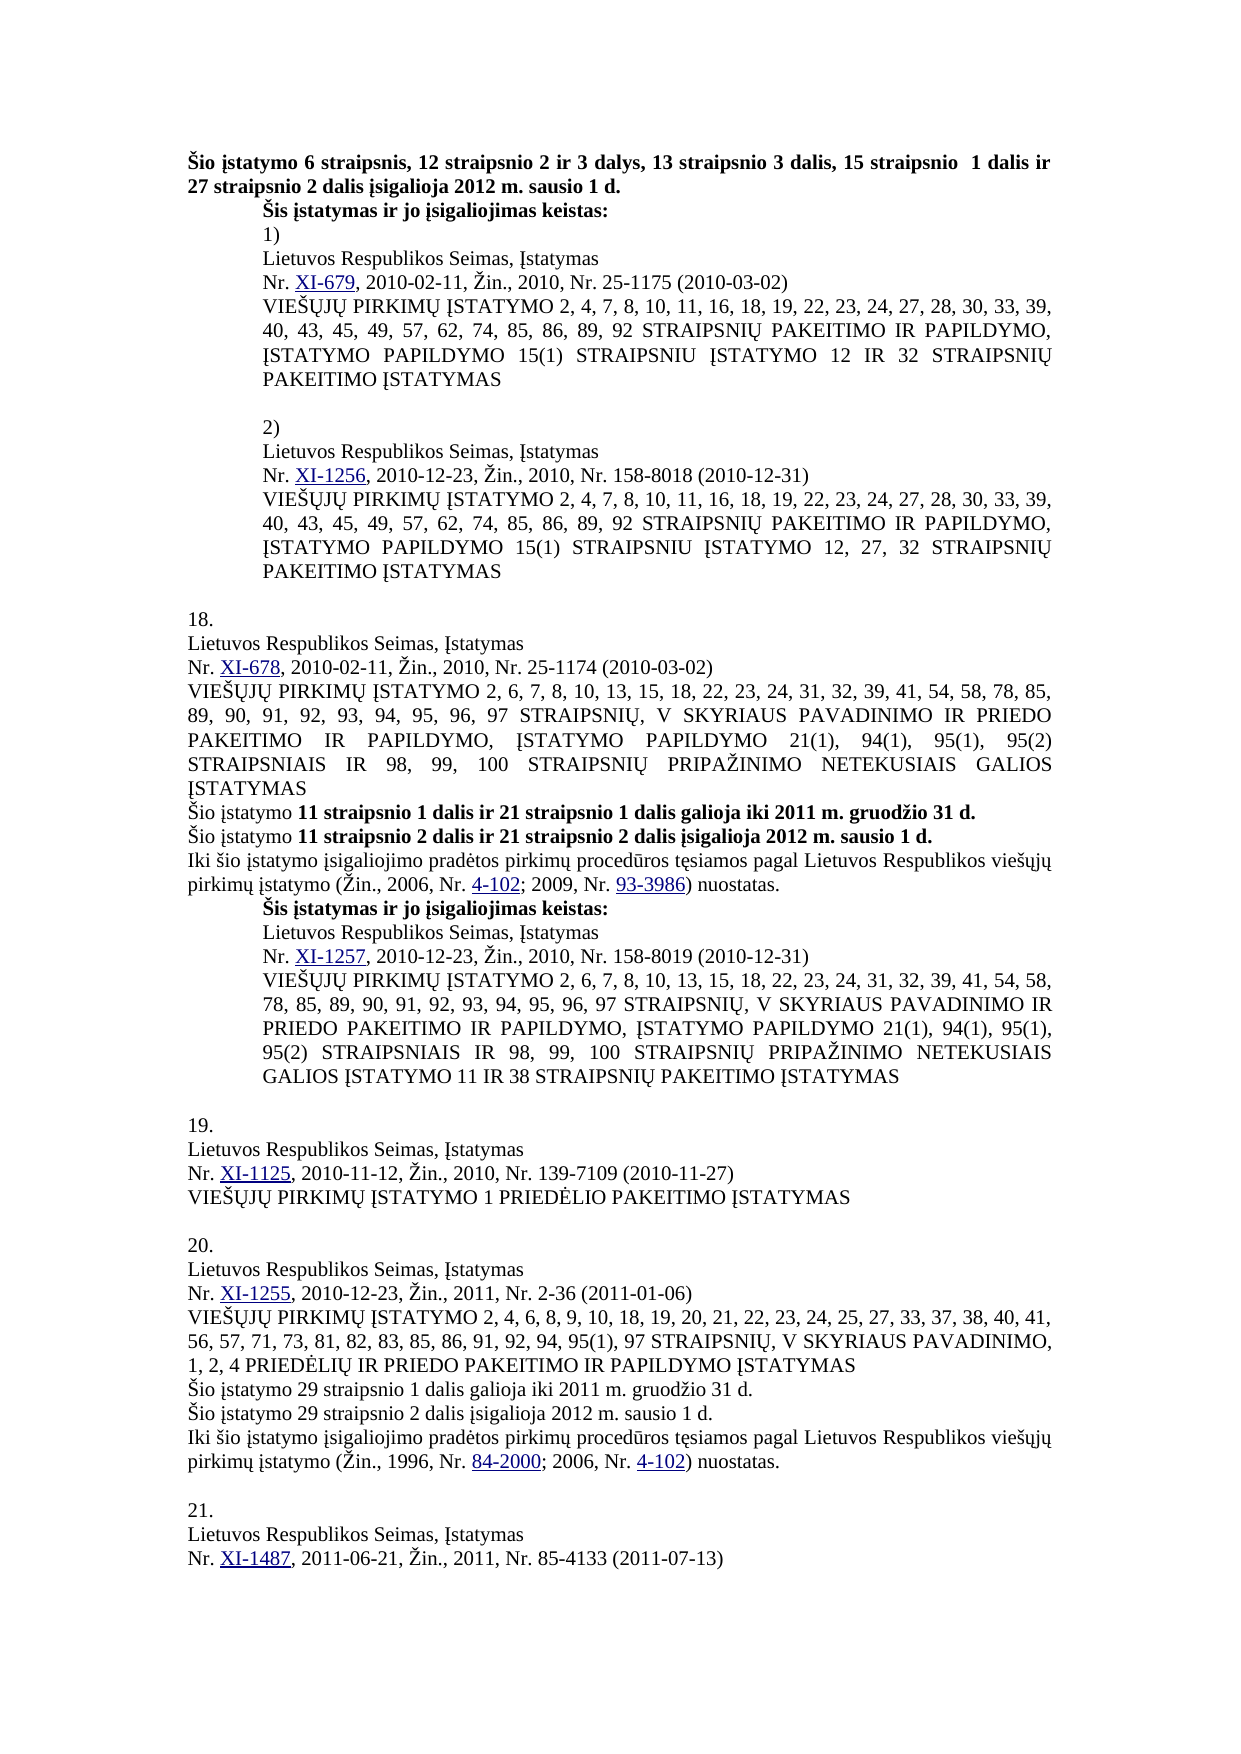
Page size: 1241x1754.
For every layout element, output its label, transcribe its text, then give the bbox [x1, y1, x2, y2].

text 21. [187, 1497, 1053, 1522]
text 1) [187, 222, 1053, 246]
text Šis įstatymas ir jo įsigaliojimas keistas: [187, 198, 1053, 222]
text Šio įstatymo 29 straipsnio 2 dalis įsigalioja 2012 m. sausio 1 d. [187, 1401, 1053, 1425]
text Lietuvos Respublikos Seimas, Įstatymas [187, 1522, 1053, 1546]
text Nr. XI-1487, 2011-06-21, Žin., 2011, Nr. 85-4133 (2011-07-13) [187, 1546, 1053, 1570]
text Lietuvos Respublikos Seimas, Įstatymas [187, 631, 1053, 655]
text Šio įstatymo 11 straipsnio 2 dalis ir 21 straipsnio 2 dalis įsigalioja 2012 m. sausio 1 d. [187, 824, 1053, 848]
text 20. [187, 1233, 1053, 1257]
text Nr. XI-1257, 2010-12-23, Žin., 2010, Nr. 158-8019 (2010-12-31) [187, 944, 1053, 968]
text Lietuvos Respublikos Seimas, Įstatymas [187, 246, 1053, 270]
text Iki šio įstatymo įsigaliojimo pradėtos pirkimų procedūros tęsiamos pagal Lietuvos Respublikos viešųjų pirkimų įstatymo (Žin., 2006, Nr. 4-102; 2009, Nr. 93-3986) nuostatas. [187, 848, 1053, 896]
text Nr. XI-1255, 2010-12-23, Žin., 2011, Nr. 2-36 (2011-01-06) [187, 1281, 1053, 1305]
text Lietuvos Respublikos Seimas, Įstatymas [187, 439, 1053, 463]
text 2) [187, 415, 1053, 439]
text 18. [187, 607, 1053, 631]
text Lietuvos Respublikos Seimas, Įstatymas [187, 920, 1053, 944]
text Lietuvos Respublikos Seimas, Įstatymas [187, 1137, 1053, 1161]
text Nr. XI-678, 2010-02-11, Žin., 2010, Nr. 25-1174 (2010-03-02) [187, 655, 1053, 679]
text 19. [187, 1112, 1053, 1137]
text Šio įstatymo 6 straipsnis, 12 straipsnio 2 ir 3 dalys, 13 straipsnio 3 dalis, 15 straipsnio 1 dalis ir 27 straipsnio 2 dalis įsigalioja 2012 m. sausio 1 d. [187, 150, 1053, 198]
text VIEŠŲJŲ PIRKIMŲ ĮSTATYMO 2, 6, 7, 8, 10, 13, 15, 18, 22, 23, 24, 31, 32, 39, 41, 54, 58, 78, 85, 89, 90, 91, 92, 93, 94, 95, 96, 97 STRAIPSNIŲ, V SKYRIAUS PAVADINIMO IR PRIEDO PAKEITIMO IR PAPILDYMO, ĮSTATYMO PAPILDYMO 21(1), 94(1), 95(1), 95(2) STRAIPSNIAIS IR 98, 99, 100 STRAIPSNIŲ PRIPAŽINIMO NETEKUSIAIS GALIOS ĮSTATYMAS [187, 679, 1053, 800]
text Iki šio įstatymo įsigaliojimo pradėtos pirkimų procedūros tęsiamos pagal Lietuvos Respublikos viešųjų pirkimų įstatymo (Žin., 1996, Nr. 84-2000; 2006, Nr. 4-102) nuostatas. [187, 1425, 1053, 1473]
text Šis įstatymas ir jo įsigaliojimas keistas: [187, 896, 1053, 920]
text Šio įstatymo 11 straipsnio 1 dalis ir 21 straipsnio 1 dalis galioja iki 2011 m. gruodžio 31 d. [187, 800, 1053, 824]
text VIEŠŲJŲ PIRKIMŲ ĮSTATYMO 2, 4, 6, 8, 9, 10, 18, 19, 20, 21, 22, 23, 24, 25, 27, 33, 37, 38, 40, 41, 56, 57, 71, 73, 81, 82, 83, 85, 86, 91, 92, 94, 95(1), 97 STRAIPSNIŲ, V SKYRIAUS PAVADINIMO, 1, 2, 4 PRIEDĖLIŲ IR PRIEDO PAKEITIMO IR PAPILDYMO ĮSTATYMAS [187, 1305, 1053, 1377]
text Nr. XI-679, 2010-02-11, Žin., 2010, Nr. 25-1175 (2010-03-02) [187, 270, 1053, 294]
text VIEŠŲJŲ PIRKIMŲ ĮSTATYMO 2, 4, 7, 8, 10, 11, 16, 18, 19, 22, 23, 24, 27, 28, 30, 33, 39, 40, 43, 45, 49, 57, 62, 74, 85, 86, 89, 92 STRAIPSNIŲ PAKEITIMO IR PAPILDYMO, ĮSTATYMO PAPILDYMO 15(1) STRAIPSNIU ĮSTATYMO 12 IR 32 STRAIPSNIŲ PAKEITIMO ĮSTATYMAS [262, 294, 1053, 391]
text Nr. XI-1125, 2010-11-12, Žin., 2010, Nr. 139-7109 (2010-11-27) [187, 1161, 1053, 1185]
text Lietuvos Respublikos Seimas, Įstatymas [187, 1257, 1053, 1281]
text VIEŠŲJŲ PIRKIMŲ ĮSTATYMO 2, 6, 7, 8, 10, 13, 15, 18, 22, 23, 24, 31, 32, 39, 41, 54, 58, 78, 85, 89, 90, 91, 92, 93, 94, 95, 96, 97 STRAIPSNIŲ, V SKYRIAUS PAVADINIMO IR PRIEDO PAKEITIMO IR PAPILDYMO, ĮSTATYMO PAPILDYMO 21(1), 94(1), 95(1), 95(2) STRAIPSNIAIS IR 98, 99, 100 STRAIPSNIŲ PRIPAŽINIMO NETEKUSIAIS GALIOS ĮSTATYMO 11 IR 38 STRAIPSNIŲ PAKEITIMO ĮSTATYMAS [262, 968, 1053, 1088]
text Nr. XI-1256, 2010-12-23, Žin., 2010, Nr. 158-8018 (2010-12-31) [187, 463, 1053, 487]
text VIEŠŲJŲ PIRKIMŲ ĮSTATYMO 1 PRIEDĖLIO PAKEITIMO ĮSTATYMAS [187, 1185, 1053, 1209]
text Šio įstatymo 29 straipsnio 1 dalis galioja iki 2011 m. gruodžio 31 d. [187, 1377, 1053, 1401]
text VIEŠŲJŲ PIRKIMŲ ĮSTATYMO 2, 4, 7, 8, 10, 11, 16, 18, 19, 22, 23, 24, 27, 28, 30, 33, 39, 40, 43, 45, 49, 57, 62, 74, 85, 86, 89, 92 STRAIPSNIŲ PAKEITIMO IR PAPILDYMO, ĮSTATYMO PAPILDYMO 15(1) STRAIPSNIU ĮSTATYMO 12, 27, 32 STRAIPSNIŲ PAKEITIMO ĮSTATYMAS [262, 487, 1053, 583]
